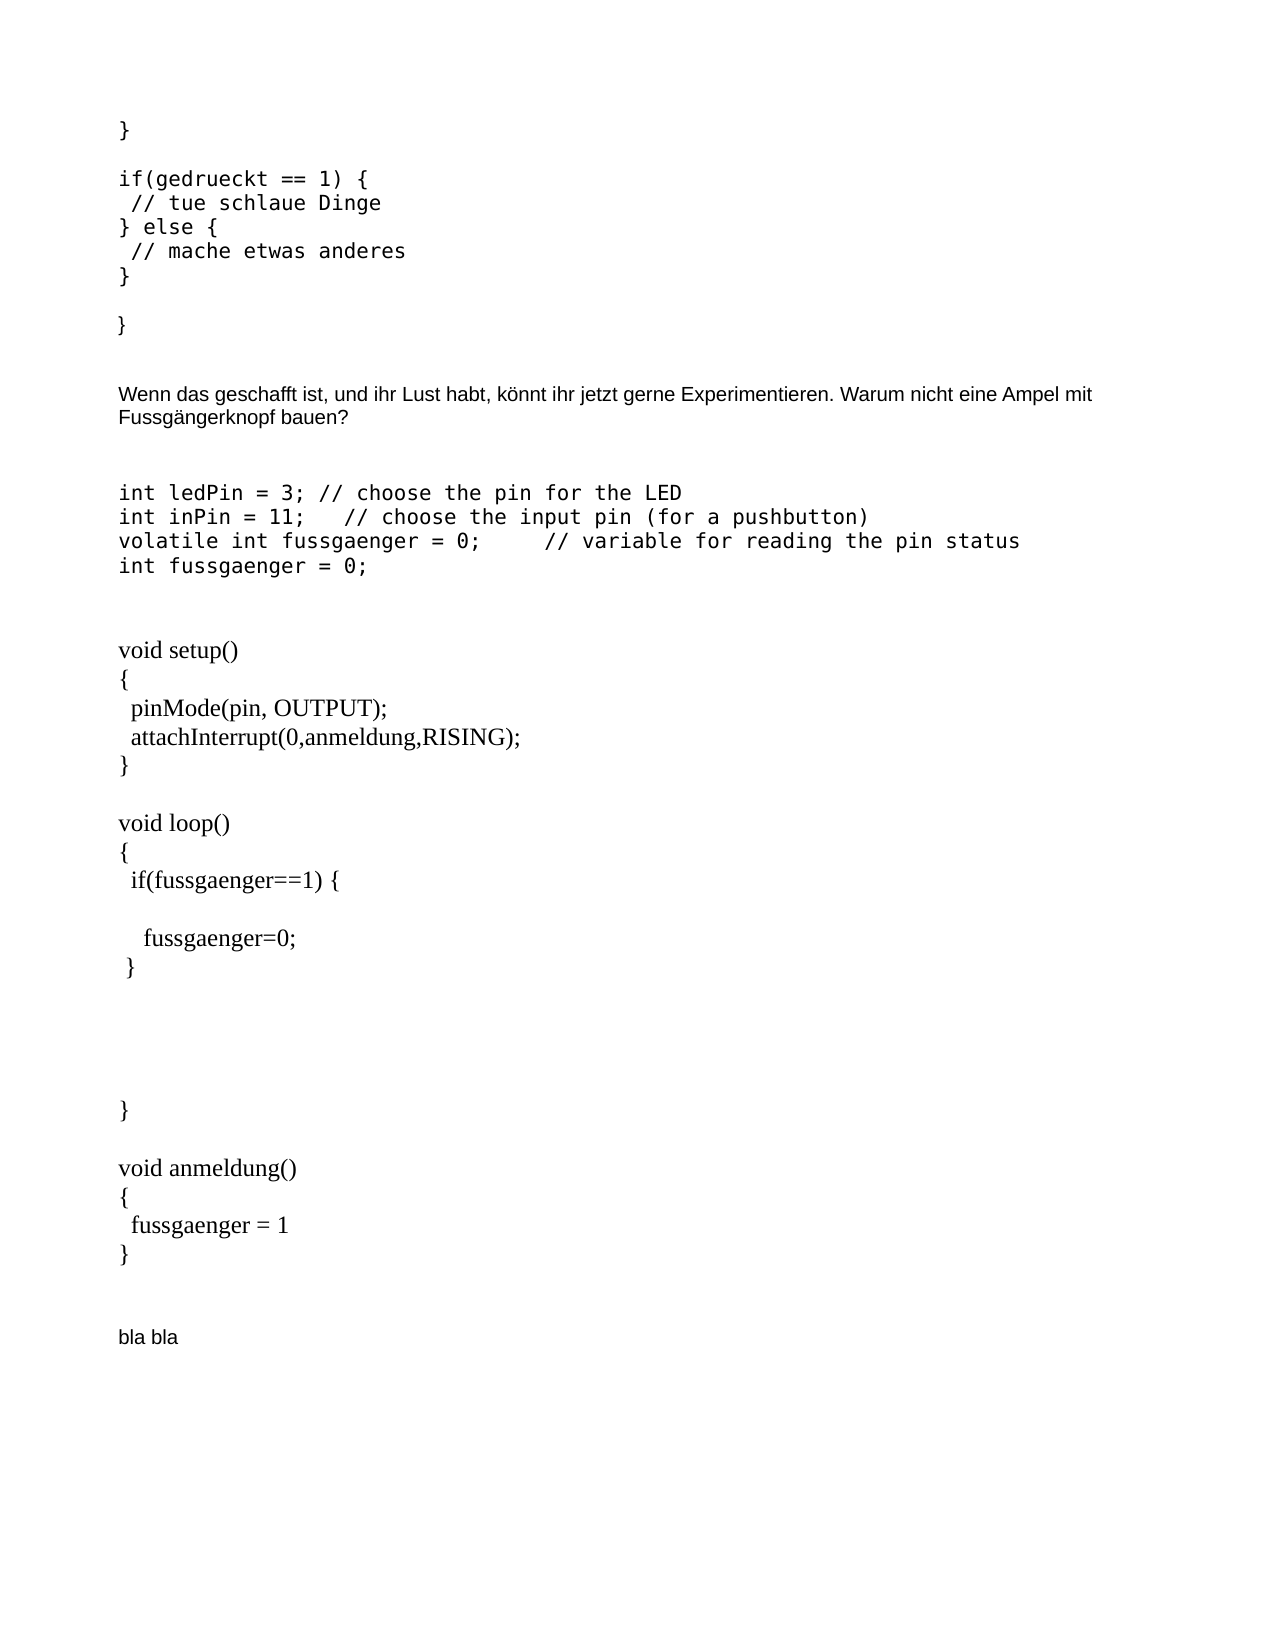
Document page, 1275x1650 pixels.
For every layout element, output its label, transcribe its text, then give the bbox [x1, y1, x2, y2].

text // tue schlaue Dinge [118, 191, 1157, 215]
text if(gedrueckt == 1) { [118, 167, 1157, 191]
text } [118, 312, 1157, 336]
text int inPin = 11; // choose the input pin (for a pushbutton) [118, 505, 1157, 529]
text int fussgaenger = 0; [118, 554, 1157, 578]
text } [118, 264, 1157, 288]
text } void anmeldung() { fussgaenger = 1 } [118, 1067, 1157, 1268]
text } [118, 952, 1157, 981]
text Wenn das geschafft ist, und ihr Lust habt, könnt ihr jetzt gerne Experimentieren. Warum nicht eine Ampel mit Fussgängerknopf bauen? [118, 382, 1157, 429]
text } else { [118, 215, 1157, 239]
text if(fussgaenger==1) { [118, 866, 1157, 894]
text void setup() { pinMode(pin, OUTPUT); attachInterrupt(0,anmeldung,RISING); } void loop() { [118, 578, 1157, 866]
text volatile int fussgaenger = 0; // variable for reading the pin status [118, 529, 1157, 554]
text int ledPin = 3; // choose the pin for the LED [118, 481, 1157, 505]
text } [118, 118, 1157, 142]
text bla bla [118, 1326, 1157, 1349]
text fussgaenger=0; [118, 923, 1157, 952]
text // mache etwas anderes [118, 239, 1157, 264]
